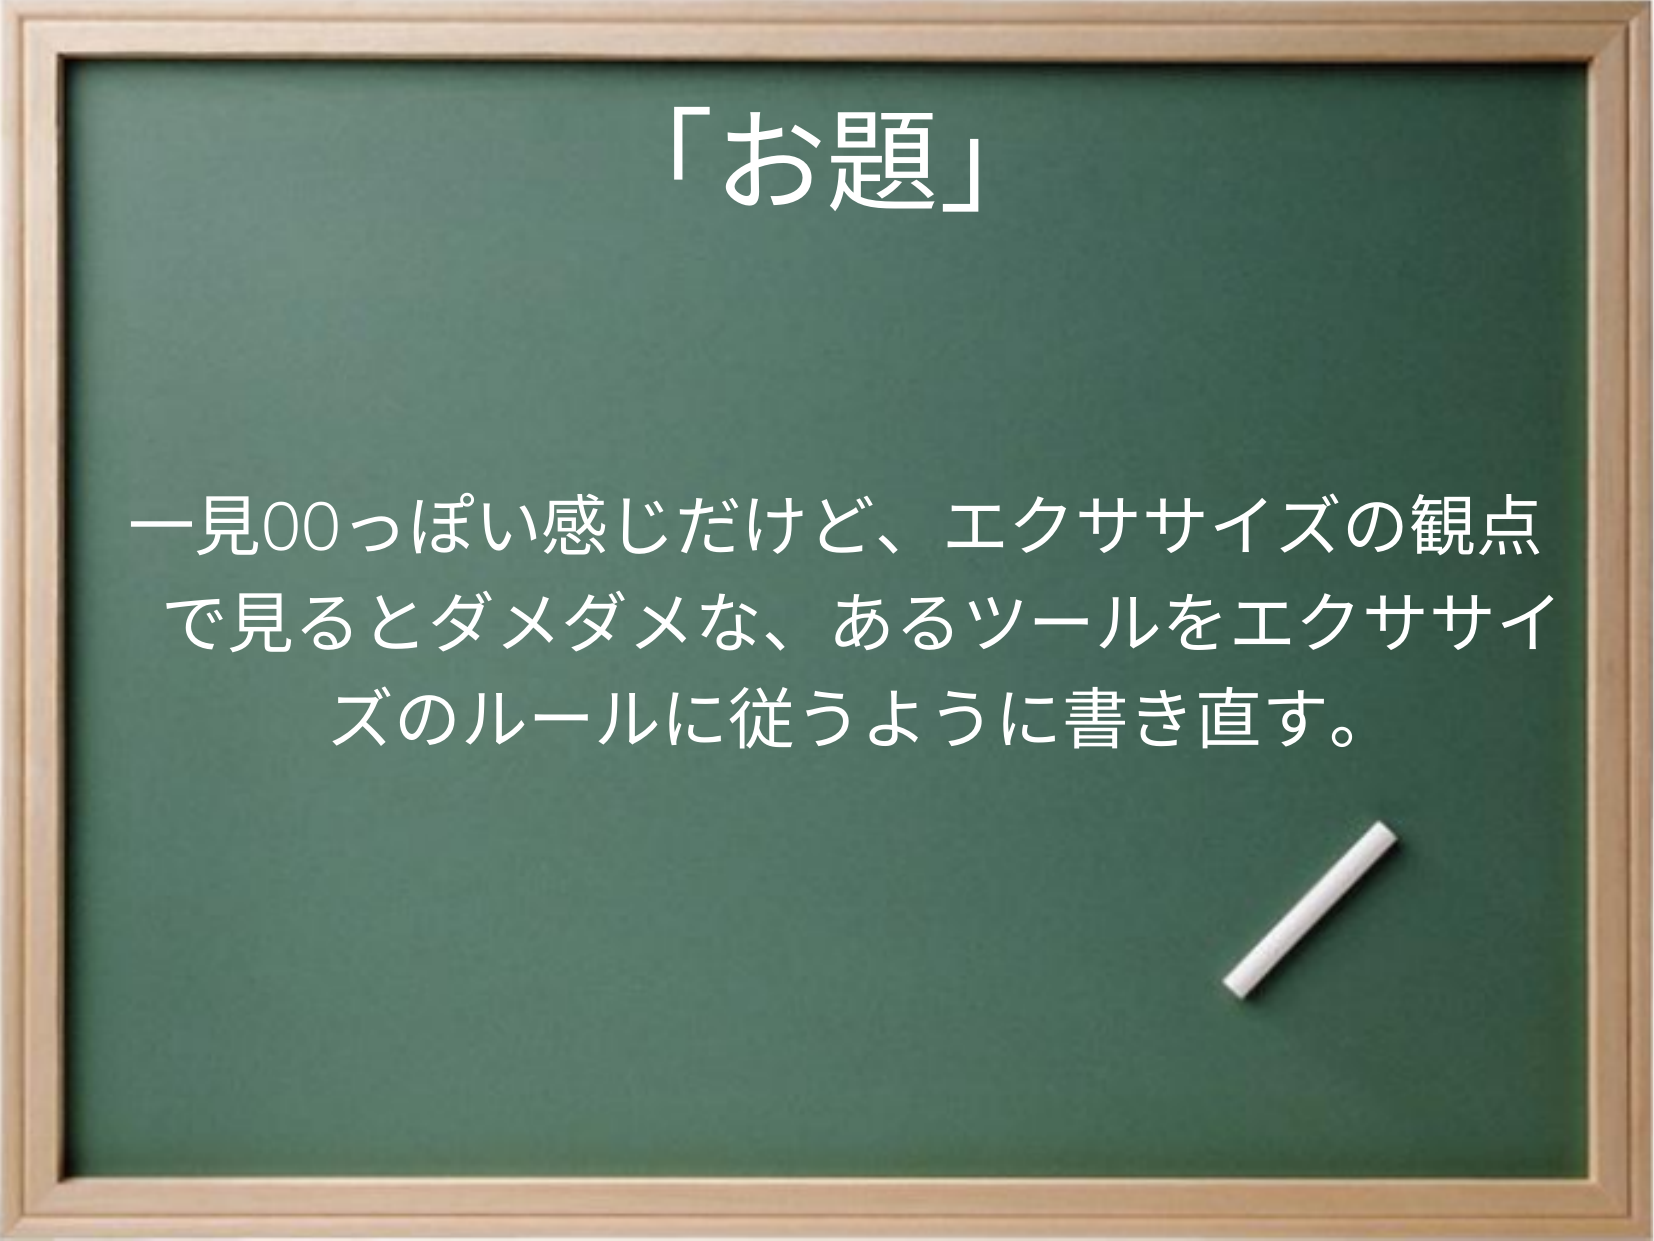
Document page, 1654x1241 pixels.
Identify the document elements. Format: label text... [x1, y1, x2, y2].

list 一見OOっぽい感じだけど、エクササイズの観点で見るとダメダメな、あるツールをエクササイズのルールに従うように書き直す。 [82, 290, 1571, 1101]
picture [0, 0, 1654, 1241]
title 「お題」 [82, 49, 1571, 257]
